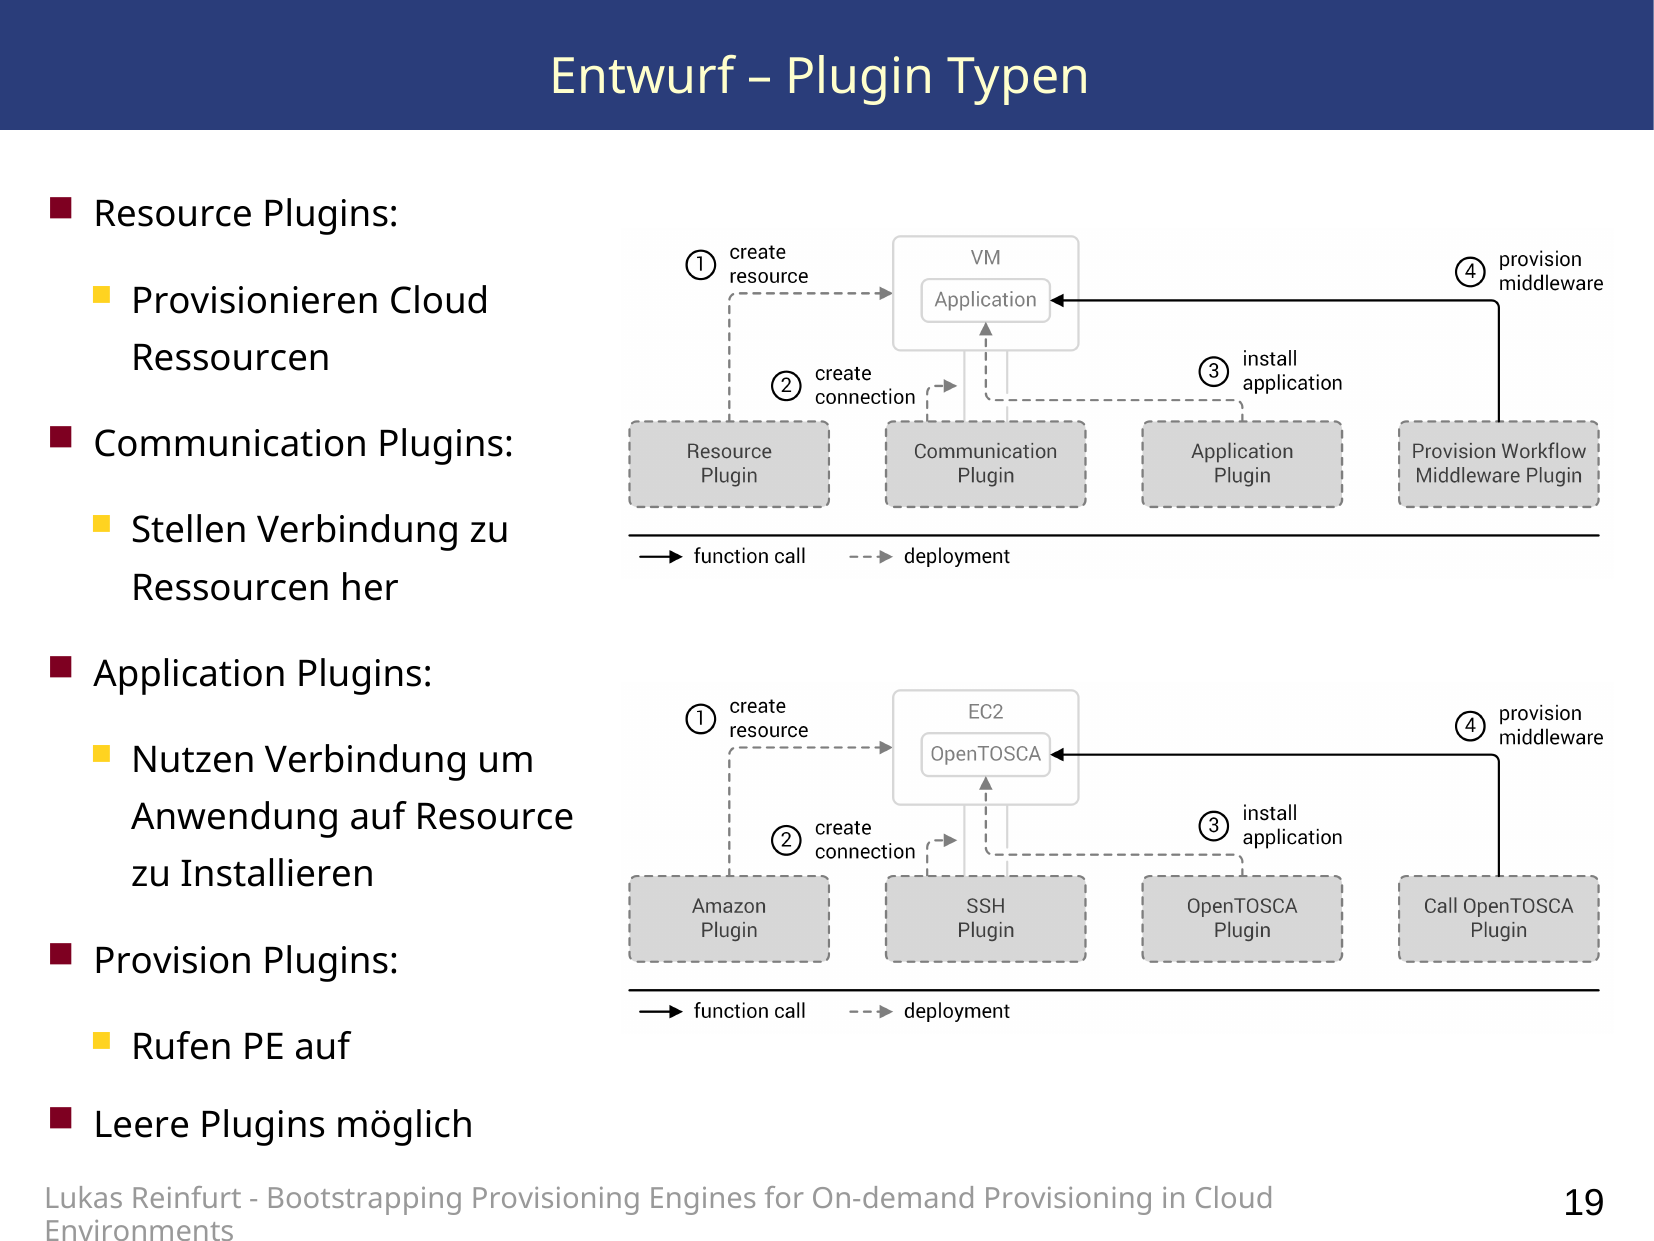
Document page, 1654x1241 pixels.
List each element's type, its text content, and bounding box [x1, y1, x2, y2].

picture [621, 228, 1614, 579]
title Entwurf – Plugin Typen [47, 23, 1607, 119]
picture [621, 682, 1614, 1034]
list Resource Plugins: Provisionieren Cloud Ressourcen Communication Plugins: Stellen Verbindung zu Ressourcen her Application Plugins: Nutzen Verbindung um Anwendung auf Resource zu Installieren Provision Plugins: Rufen PE auf Leere Plugins möglich [47, 177, 603, 1146]
